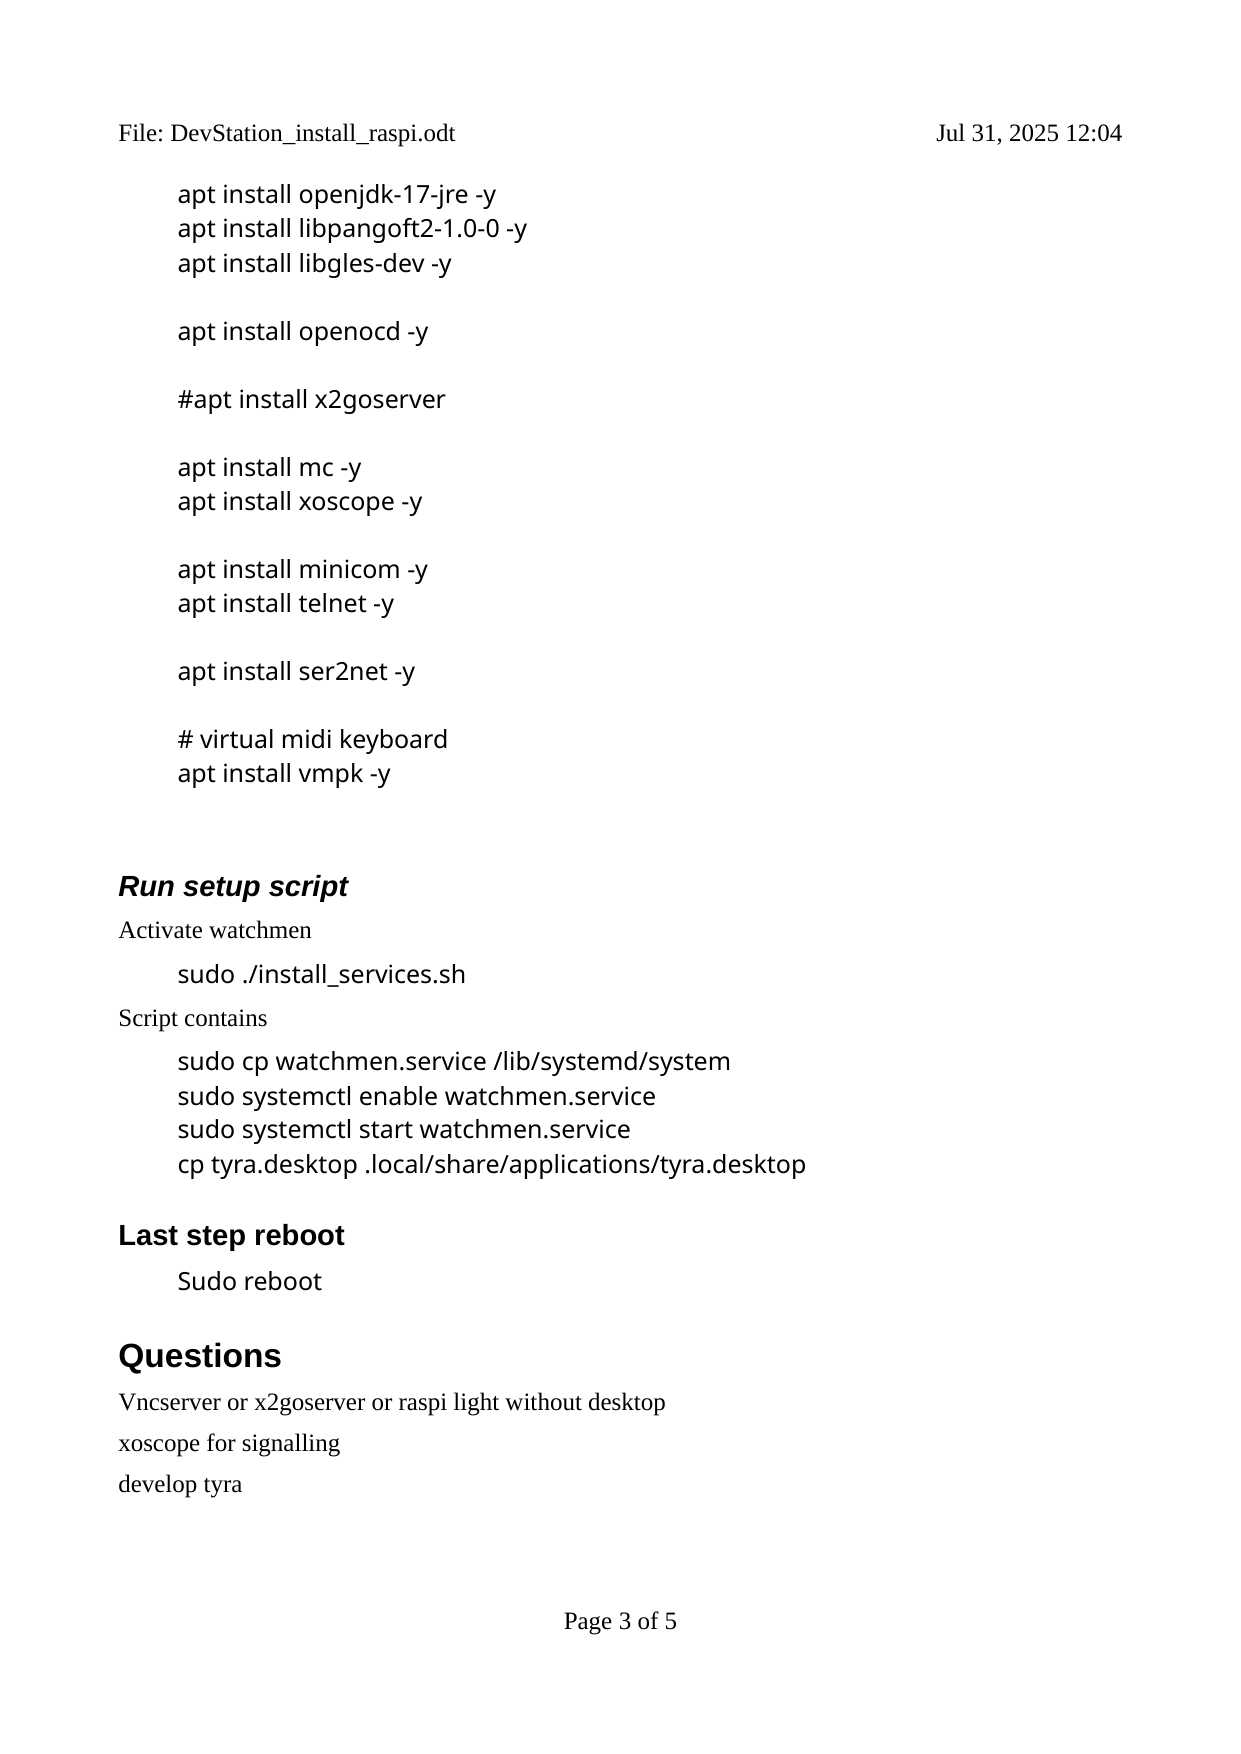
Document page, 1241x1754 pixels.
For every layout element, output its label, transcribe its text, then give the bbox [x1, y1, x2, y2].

text Sudo reboot [177, 1264, 1122, 1298]
text Vncserver or x2goserver or raspi light without desktop [118, 1387, 1122, 1415]
text Activate watchmen [118, 915, 1122, 944]
text xoscope for signalling [118, 1428, 1122, 1457]
text apt install openjdk-17-jre -y apt install libpangoft2-1.0-0 -y apt install libgles-dev -y apt install openocd -y #apt install x2goserver apt install mc -y apt install xoscope -y apt install minicom -y apt install telnet -y apt install ser2net -y # virtual midi keyboard apt install vmpk -y [177, 177, 1122, 790]
text sudo ./install_services.sh [177, 956, 1122, 990]
text develop tyra [118, 1469, 1122, 1498]
subtitle Last step reboot [118, 1218, 1122, 1251]
text sudo cp watchmen.service /lib/systemd/system sudo systemctl enable watchmen.service sudo systemctl start watchmen.service cp tyra.desktop .local/share/applications/tyra.desktop [177, 1044, 1122, 1180]
text Script contains [118, 1003, 1122, 1032]
subtitle Run setup script [118, 869, 1122, 902]
subtitle Questions [118, 1335, 1122, 1374]
